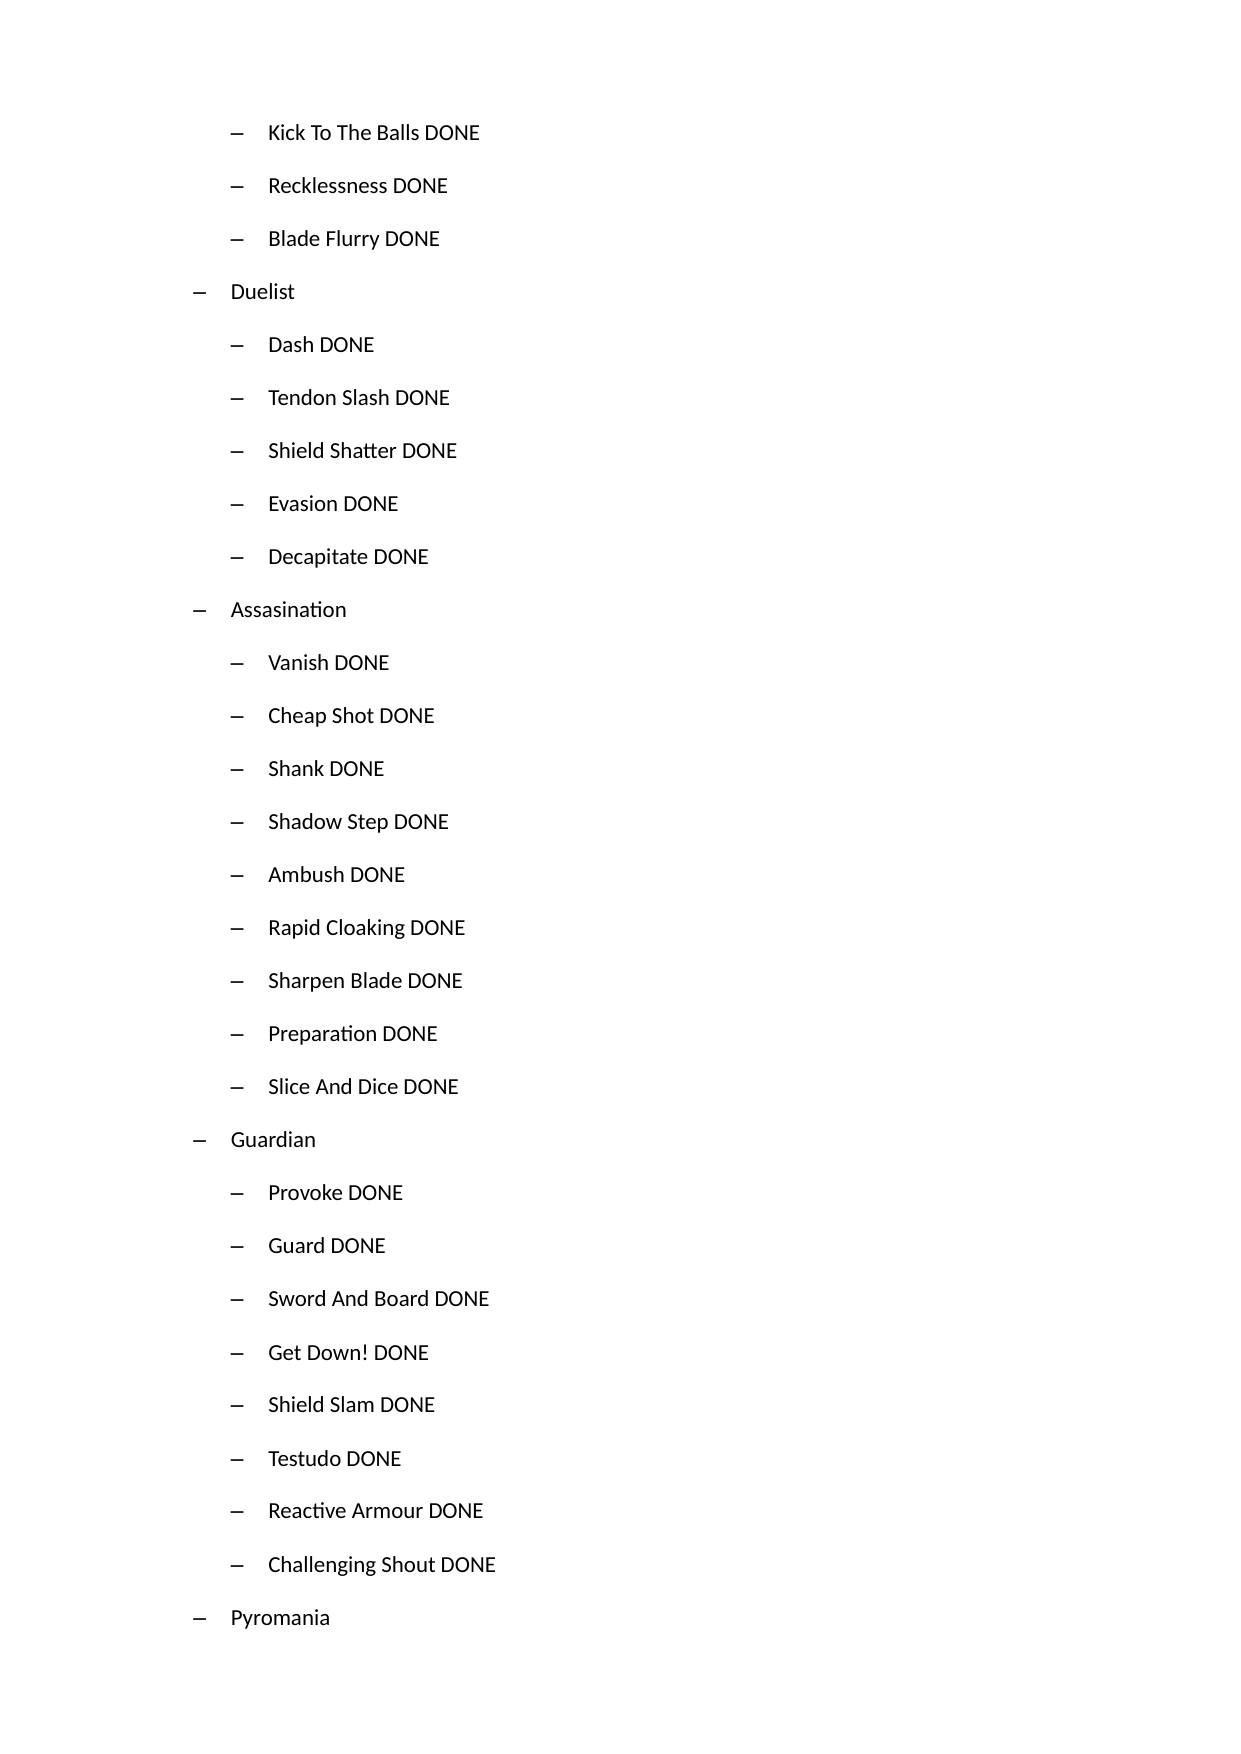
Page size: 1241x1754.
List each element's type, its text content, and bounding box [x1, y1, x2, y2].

list Provoke DONE [231, 1178, 1122, 1207]
list Evasion DONE [231, 489, 1122, 517]
list Ambush DONE [231, 860, 1122, 888]
list Reactive Armour DONE [231, 1497, 1122, 1525]
list Cheap Shot DONE [231, 701, 1122, 729]
list Testudo DONE [231, 1444, 1122, 1472]
list Decapitate DONE [231, 542, 1122, 570]
list Preparation DONE [231, 1019, 1122, 1047]
list Recklessness DONE [231, 171, 1122, 199]
list Blade Flurry DONE [231, 224, 1122, 252]
list Dash DONE [231, 330, 1122, 358]
list Get Down! DONE [231, 1338, 1122, 1366]
list Shield Slam DONE [231, 1391, 1122, 1419]
list Guard DONE [231, 1232, 1122, 1259]
list Duelist [193, 277, 1122, 305]
list Shadow Step DONE [231, 807, 1122, 835]
list Guardian [193, 1126, 1122, 1153]
list Tendon Slash DONE [231, 383, 1122, 411]
list Sword And Board DONE [231, 1284, 1122, 1313]
list Pyromania [193, 1603, 1122, 1631]
list Kick To The Balls DONE [231, 118, 1122, 146]
list Shield Shatter DONE [231, 436, 1122, 464]
list Slice And Dice DONE [231, 1072, 1122, 1101]
list Rapid Cloaking DONE [231, 913, 1122, 941]
list Challenging Shout DONE [231, 1550, 1122, 1578]
list Assasination [193, 595, 1122, 623]
list Sharpen Blade DONE [231, 966, 1122, 994]
list Vanish DONE [231, 648, 1122, 676]
list Shank DONE [231, 754, 1122, 782]
